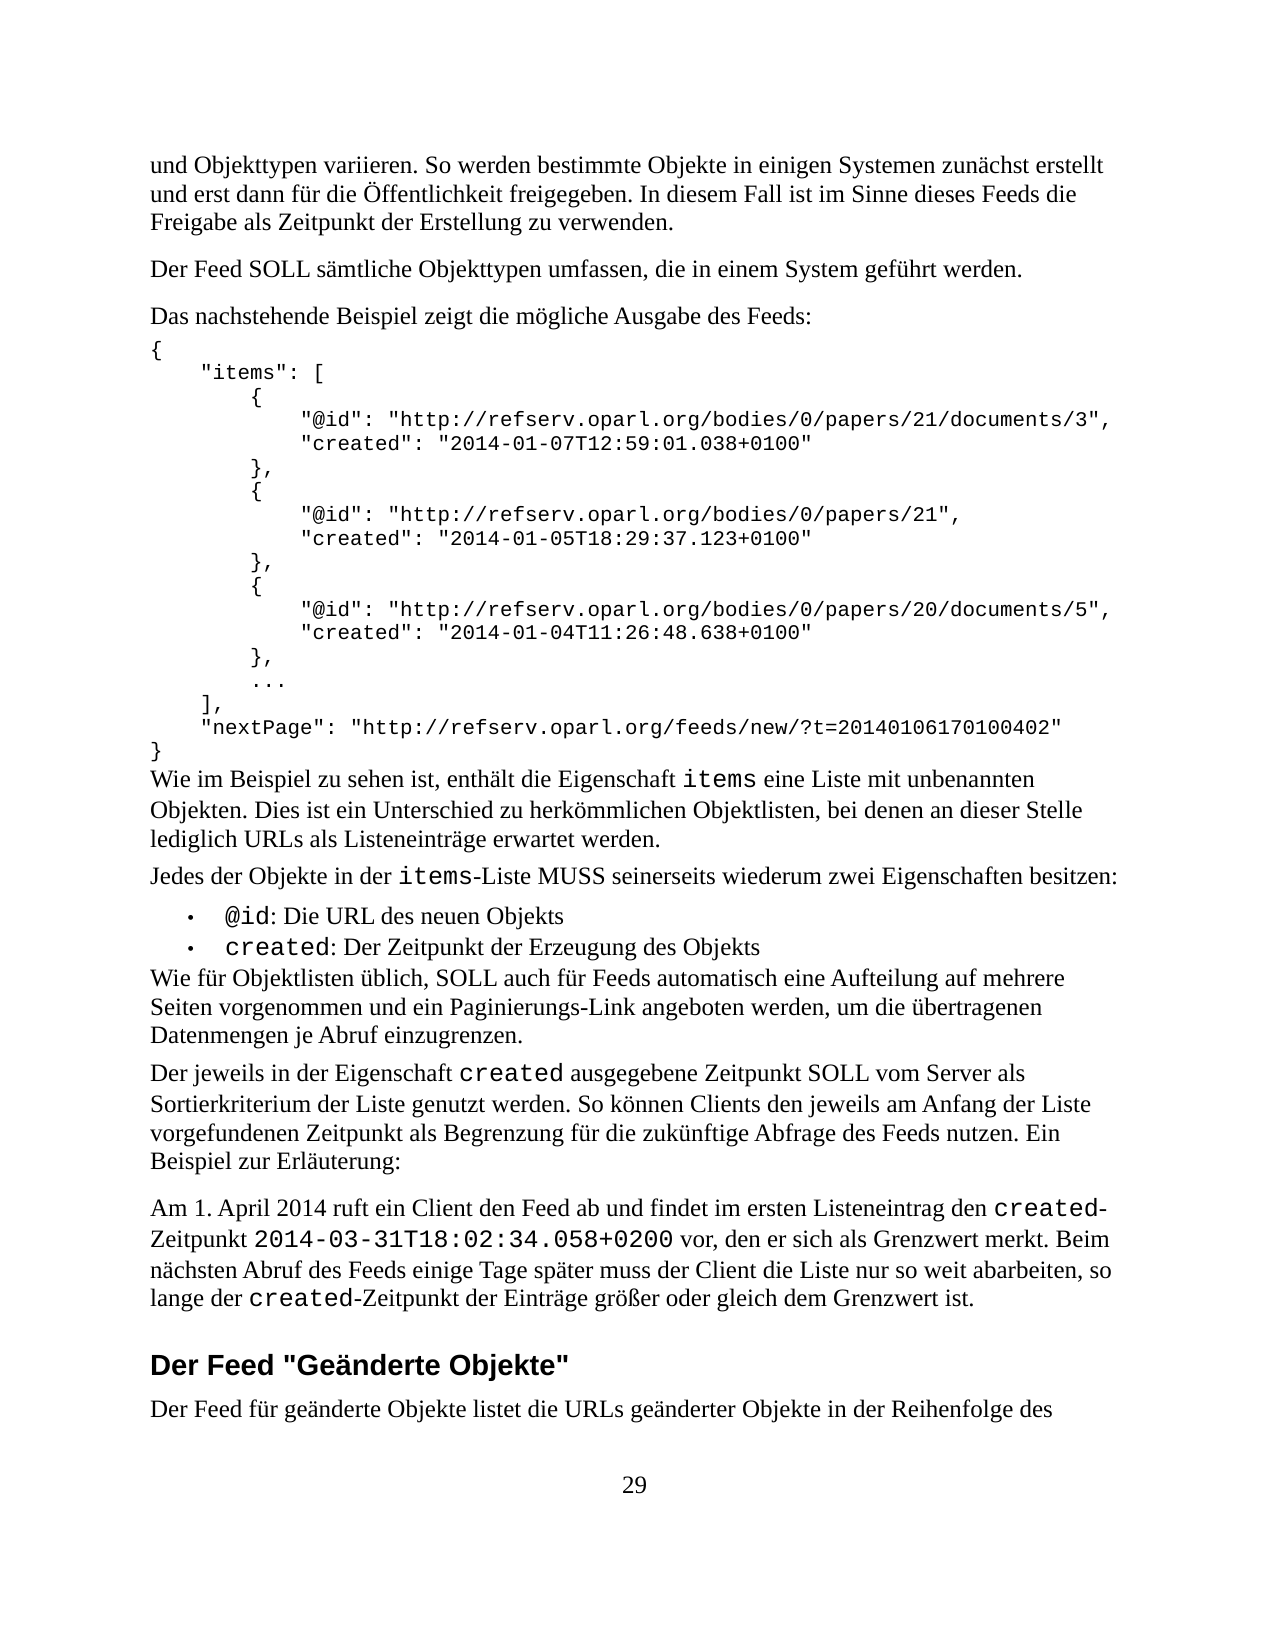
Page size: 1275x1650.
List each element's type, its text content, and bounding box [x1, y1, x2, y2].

text { [150, 386, 1125, 409]
text { [150, 480, 1125, 504]
text }, [150, 646, 1125, 669]
text Wie im Beispiel zu sehen ist, enthält die Eigenschaft items eine Liste mit unbenannten Objekten. Dies ist ein Unterschied zu herkömmlichen Objektlisten, bei denen an dieser Stelle lediglich URLs als Listeneinträge erwartet werden. [150, 764, 1125, 852]
text ], [150, 693, 1125, 717]
text }, [150, 457, 1125, 480]
text "@id": "http://refserv.oparl.org/bodies/0/papers/20/documents/5", [150, 599, 1125, 622]
text Der Feed für geänderte Objekte listet die URLs geänderter Objekte in der Reihenfolge des [150, 1394, 1125, 1423]
text "created": "2014-01-05T18:29:37.123+0100" [150, 528, 1125, 551]
text Jedes der Objekte in der items-Liste MUSS seinerseits wiederum zwei Eigenschaften besitzen: [150, 861, 1125, 892]
text { [150, 338, 1125, 362]
text "items": [ [150, 362, 1125, 386]
list created: Der Zeitpunkt der Erzeugung des Objekts [187, 932, 1125, 963]
text Wie für Objektlisten üblich, SOLL auch für Feeds automatisch eine Aufteilung auf mehrere Seiten vorgenommen und ein Paginierungs-Link angeboten werden, um die übertragenen Datenmengen je Abruf einzugrenzen. [150, 963, 1125, 1049]
text "@id": "http://refserv.oparl.org/bodies/0/papers/21/documents/3", [150, 409, 1125, 433]
text Der jeweils in der Eigenschaft created ausgegebene Zeitpunkt SOLL vom Server als Sortierkriterium der Liste genutzt werden. So können Clients den jeweils am Anfang der Liste vorgefundenen Zeitpunkt als Begrenzung für die zukünftige Abfrage des Feeds nutzen. Ein Beispiel zur Erläuterung: [150, 1058, 1125, 1175]
text { [150, 575, 1125, 599]
text Das nachstehende Beispiel zeigt die mögliche Ausgabe des Feeds: [150, 301, 1125, 329]
text und Objekttypen variieren. So werden bestimmte Objekte in einigen Systemen zunächst erstellt und erst dann für die Öffentlichkeit freigegeben. In diesem Fall ist im Sinne dieses Feeds die Freigabe als Zeitpunkt der Erstellung zu verwenden. [150, 150, 1125, 236]
text "@id": "http://refserv.oparl.org/bodies/0/papers/21", [150, 504, 1125, 528]
subtitle Der Feed "Geänderte Objekte" [150, 1348, 1125, 1382]
list @id: Die URL des neuen Objekts [187, 901, 1125, 932]
text "created": "2014-01-04T11:26:48.638+0100" [150, 622, 1125, 646]
text Der Feed SOLL sämtliche Objekttypen umfassen, die in einem System geführt werden. [150, 254, 1125, 283]
text "created": "2014-01-07T12:59:01.038+0100" [150, 433, 1125, 457]
text } [150, 741, 1125, 764]
text "nextPage": "http://refserv.oparl.org/feeds/new/?t=20140106170100402" [150, 717, 1125, 741]
text Am 1. April 2014 ruft ein Client den Feed ab und findet im ersten Listeneintrag den created-Zeitpunkt 2014-03-31T18:02:34.058+0200 vor, den er sich als Grenzwert merkt. Beim nächsten Abruf des Feeds einige Tage später muss der Client die Liste nur so weit abarbeiten, so lange der created-Zeitpunkt der Einträge größer oder gleich dem Grenzwert ist. [150, 1193, 1125, 1314]
text }, [150, 551, 1125, 575]
text ... [150, 669, 1125, 693]
